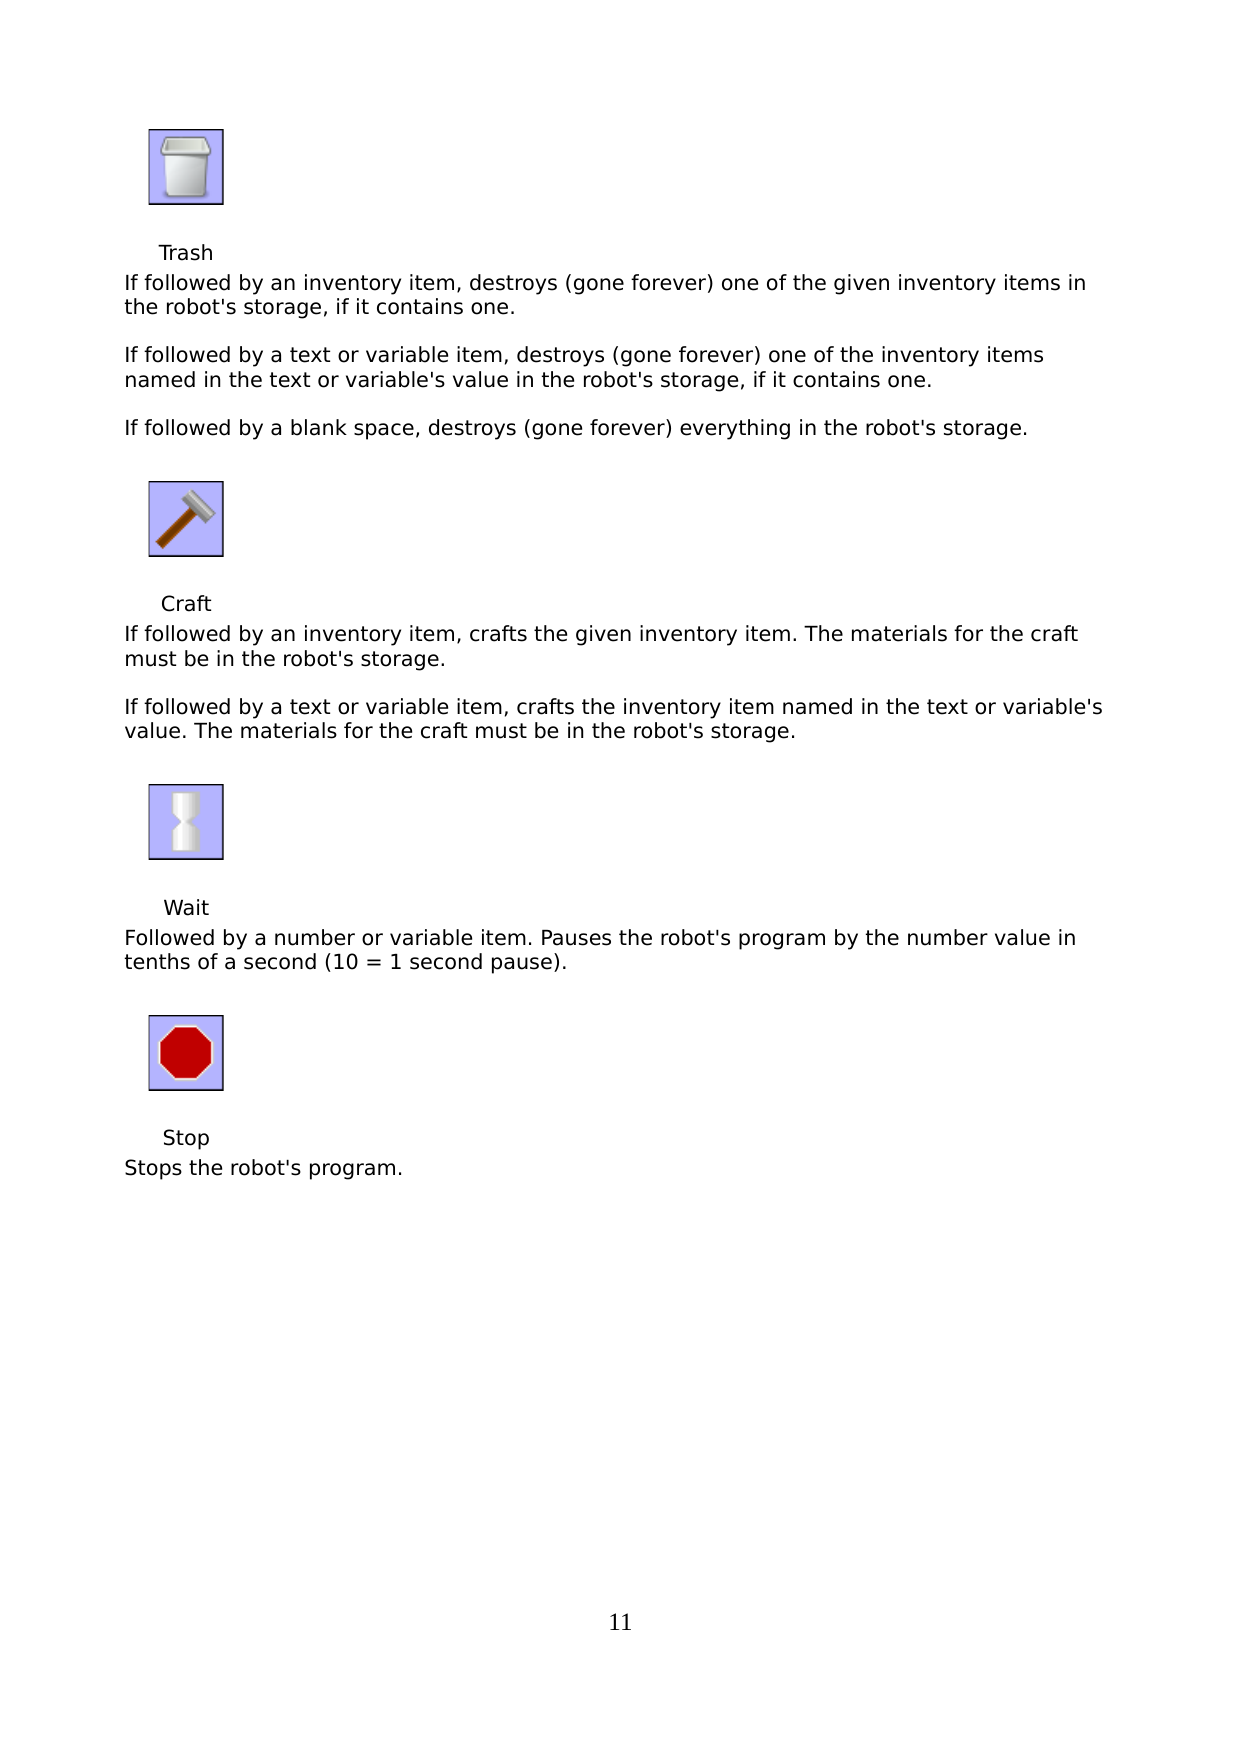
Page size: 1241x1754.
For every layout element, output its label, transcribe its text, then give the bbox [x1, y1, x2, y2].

table_header [992, 124, 1116, 235]
table_header [868, 1010, 992, 1120]
table_cell [868, 1120, 992, 1156]
table_header [496, 124, 620, 235]
table_cell [992, 235, 1116, 271]
table_cell [620, 890, 744, 926]
table_cell Followed by a number or variable item. Pauses the robot's program by the number value in tenths of a second (10 = 1 second pause). [118, 773, 1122, 1003]
table_cell [744, 587, 868, 622]
table_cell [248, 1120, 372, 1156]
picture [148, 1015, 224, 1091]
table_cell [496, 587, 620, 622]
table_header [372, 779, 496, 890]
table_cell [868, 235, 992, 271]
table_header [868, 476, 992, 587]
picture [148, 481, 224, 557]
table_cell [620, 587, 744, 622]
table_cell Stop [124, 1120, 248, 1156]
table_header [992, 476, 1116, 587]
table_cell [248, 890, 372, 926]
table_header [620, 476, 744, 587]
table_header [744, 476, 868, 587]
table_cell [496, 1120, 620, 1156]
table_header [496, 476, 620, 587]
table_cell [620, 235, 744, 271]
table_cell [248, 235, 372, 271]
table_cell [620, 1120, 744, 1156]
table_cell [868, 587, 992, 622]
table_cell [372, 235, 496, 271]
table_cell Stops the robot's program. [118, 1004, 1122, 1210]
table_header [124, 1010, 248, 1120]
table_cell [496, 235, 620, 271]
table_header [992, 779, 1116, 890]
table_cell [992, 1120, 1116, 1156]
table_header [496, 779, 620, 890]
table_header [124, 476, 248, 587]
table_header [744, 1010, 868, 1120]
table_header [496, 1010, 620, 1120]
table_cell [744, 235, 868, 271]
table_cell [248, 587, 372, 622]
table_header [372, 476, 496, 587]
table_header [248, 476, 372, 587]
table_header [620, 779, 744, 890]
table_cell [868, 890, 992, 926]
table_cell [372, 1120, 496, 1156]
table_cell [496, 890, 620, 926]
table_header [868, 124, 992, 235]
table_cell Trash [124, 235, 248, 271]
table_cell If followed by an inventory item, destroys (gone forever) one of the given inventory items in the robot's storage, if it contains one. If followed by a text or variable item, destroys (gone forever) one of the inventory items named in the text or variable's value in the robot's storage, if it contains one. If followed by a blank space, destroys (gone forever) everything in the robot's storage. [118, 118, 1122, 470]
table_cell [992, 587, 1116, 622]
table_header [248, 124, 372, 235]
table_header [744, 124, 868, 235]
table_header [620, 124, 744, 235]
table_cell [744, 890, 868, 926]
table_header [620, 1010, 744, 1120]
table_cell [992, 890, 1116, 926]
table_cell If followed by an inventory item, crafts the given inventory item. The materials for the craft must be in the robot's storage. If followed by a text or variable item, crafts the inventory item named in the text or variable's value. The materials for the craft must be in the robot's storage. [118, 470, 1122, 773]
table_cell [372, 587, 496, 622]
picture [148, 129, 224, 205]
table_header [744, 779, 868, 890]
table_header [372, 1010, 496, 1120]
table_cell [372, 890, 496, 926]
table_header [868, 779, 992, 890]
table_header [124, 779, 248, 890]
table_cell Wait [124, 890, 248, 926]
table_cell [744, 1120, 868, 1156]
table_header [248, 779, 372, 890]
table_header [248, 1010, 372, 1120]
table_header [992, 1010, 1116, 1120]
picture [148, 784, 224, 860]
table_header [124, 124, 248, 235]
table_header [372, 124, 496, 235]
table_cell Craft [124, 587, 248, 622]
